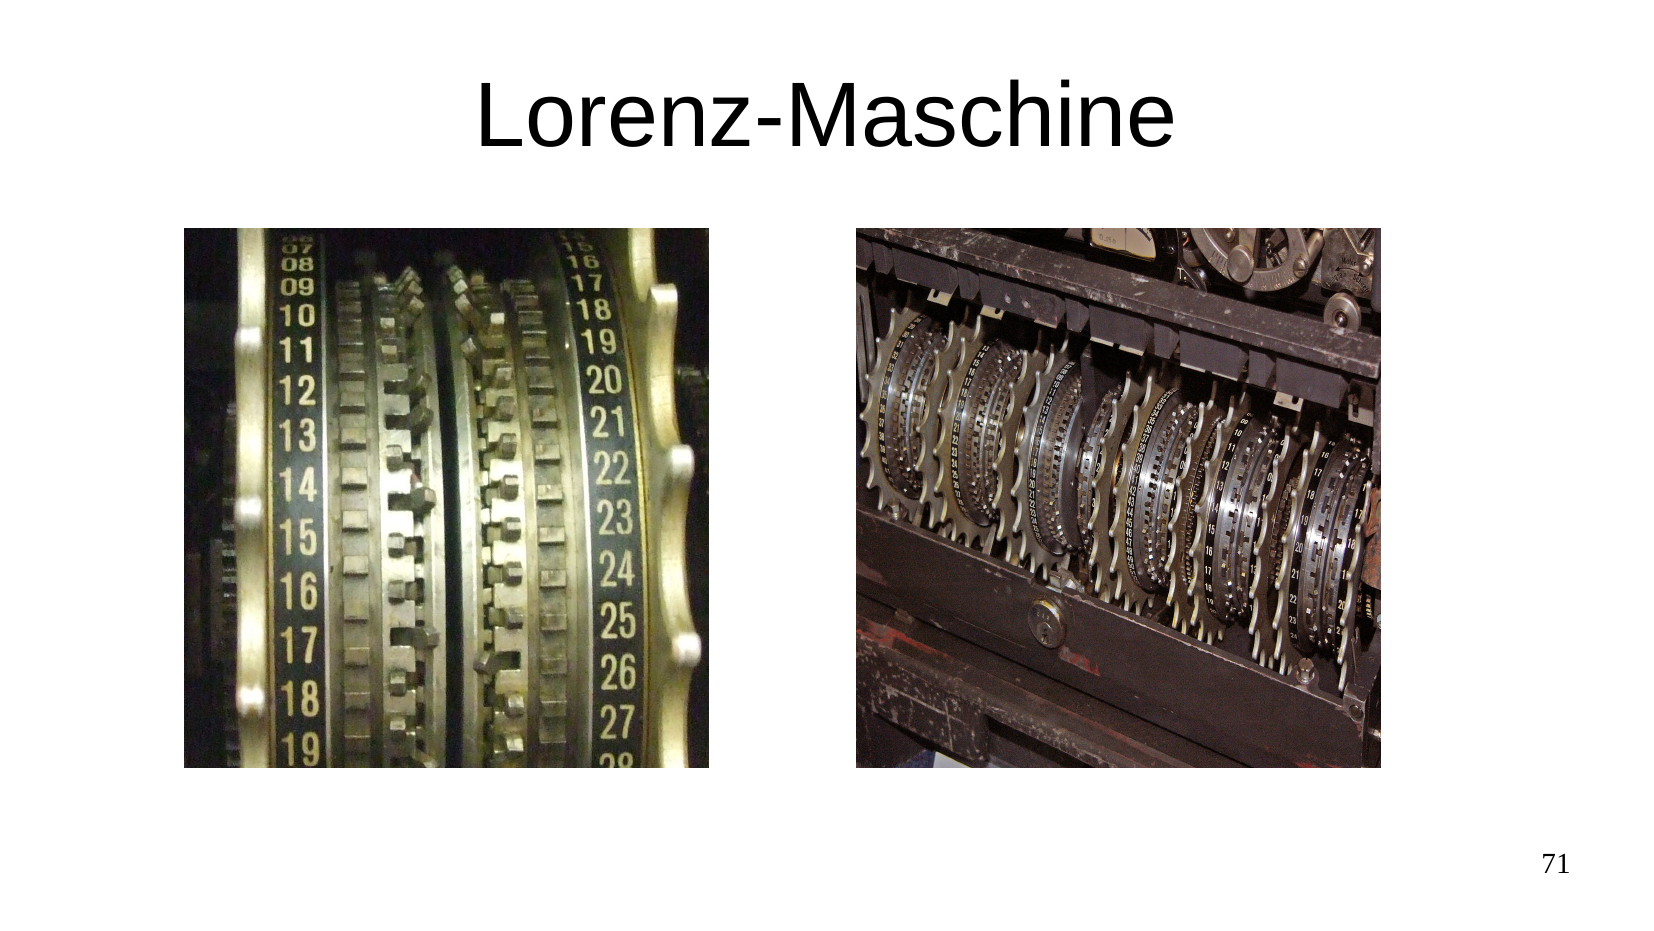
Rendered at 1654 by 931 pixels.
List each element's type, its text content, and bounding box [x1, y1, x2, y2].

picture [184, 228, 709, 768]
picture [856, 228, 1381, 768]
title Lorenz-Maschine [82, 37, 1571, 193]
